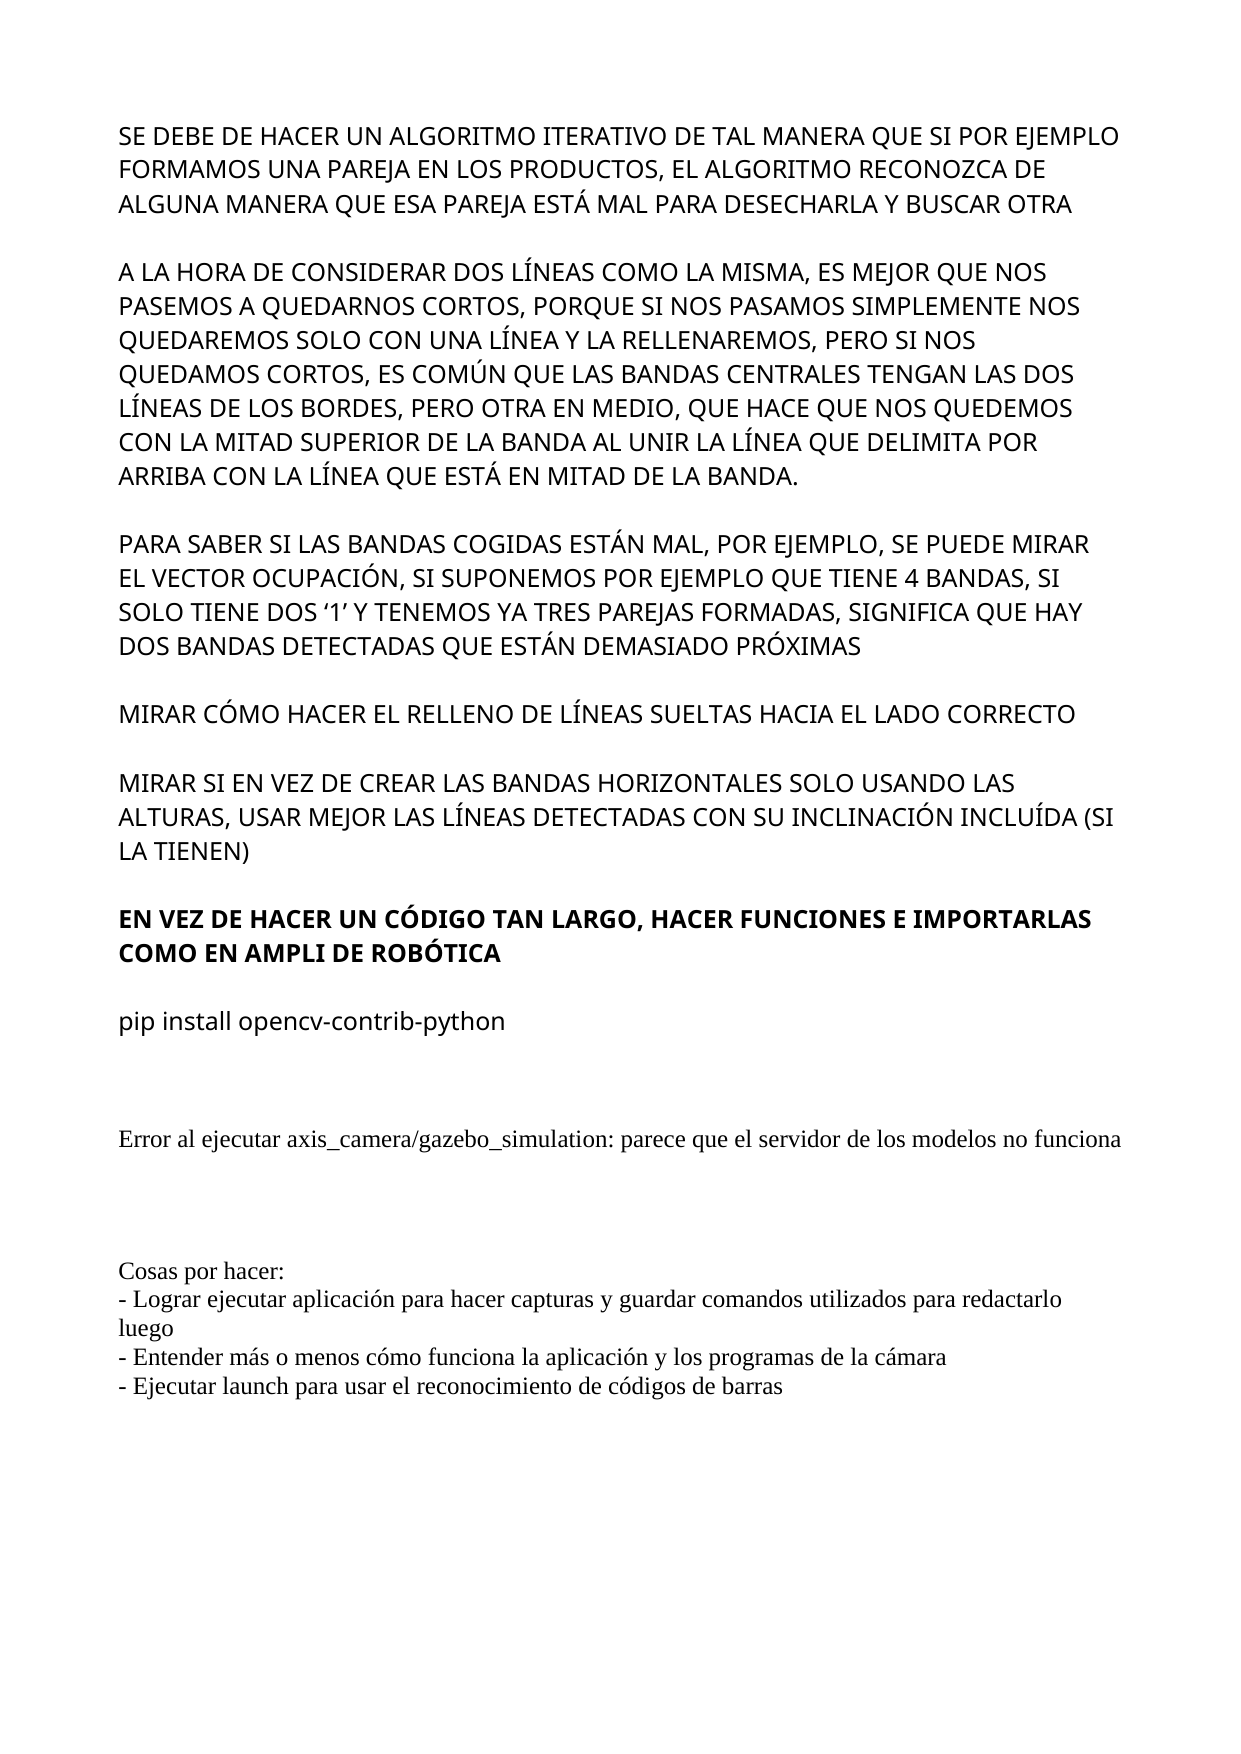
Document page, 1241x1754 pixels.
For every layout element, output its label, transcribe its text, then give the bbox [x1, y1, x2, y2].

text Cosas por hacer: [118, 1256, 1122, 1284]
text MIRAR SI EN VEZ DE CREAR LAS BANDAS HORIZONTALES SOLO USANDO LAS ALTURAS, USAR MEJOR LAS LÍNEAS DETECTADAS CON SU INCLINACIÓN INCLUÍDA (SI LA TIENEN) [118, 765, 1122, 867]
text - Ejecutar launch para usar el reconocimiento de códigos de barras [118, 1371, 1122, 1399]
text MIRAR CÓMO HACER EL RELLENO DE LÍNEAS SUELTAS HACIA EL LADO CORRECTO [118, 697, 1122, 731]
text PARA SABER SI LAS BANDAS COGIDAS ESTÁN MAL, POR EJEMPLO, SE PUEDE MIRAR EL VECTOR OCUPACIÓN, SI SUPONEMOS POR EJEMPLO QUE TIENE 4 BANDAS, SI SOLO TIENE DOS ‘1’ Y TENEMOS YA TRES PAREJAS FORMADAS, SIGNIFICA QUE HAY DOS BANDAS DETECTADAS QUE ESTÁN DEMASIADO PRÓXIMAS [118, 527, 1122, 663]
text - Lograr ejecutar aplicación para hacer capturas y guardar comandos utilizados para redactarlo luego [118, 1284, 1122, 1342]
text pip install opencv-contrib-python [118, 1004, 1122, 1038]
text SE DEBE DE HACER UN ALGORITMO ITERATIVO DE TAL MANERA QUE SI POR EJEMPLO FORMAMOS UNA PAREJA EN LOS PRODUCTOS, EL ALGORITMO RECONOZCA DE ALGUNA MANERA QUE ESA PAREJA ESTÁ MAL PARA DESECHARLA Y BUSCAR OTRA [118, 118, 1122, 220]
list Error al ejecutar axis_camera/gazebo_simulation: parece que el servidor de los modelos no funciona [118, 1124, 1122, 1153]
text - Entender más o menos cómo funciona la aplicación y los programas de la cámara [118, 1342, 1122, 1371]
text EN VEZ DE HACER UN CÓDIGO TAN LARGO, HACER FUNCIONES E IMPORTARLAS COMO EN AMPLI DE ROBÓTICA [118, 902, 1122, 970]
text A LA HORA DE CONSIDERAR DOS LÍNEAS COMO LA MISMA, ES MEJOR QUE NOS PASEMOS A QUEDARNOS CORTOS, PORQUE SI NOS PASAMOS SIMPLEMENTE NOS QUEDAREMOS SOLO CON UNA LÍNEA Y LA RELLENAREMOS, PERO SI NOS QUEDAMOS CORTOS, ES COMÚN QUE LAS BANDAS CENTRALES TENGAN LAS DOS LÍNEAS DE LOS BORDES, PERO OTRA EN MEDIO, QUE HACE QUE NOS QUEDEMOS CON LA MITAD SUPERIOR DE LA BANDA AL UNIR LA LÍNEA QUE DELIMITA POR ARRIBA CON LA LÍNEA QUE ESTÁ EN MITAD DE LA BANDA. [118, 254, 1122, 493]
